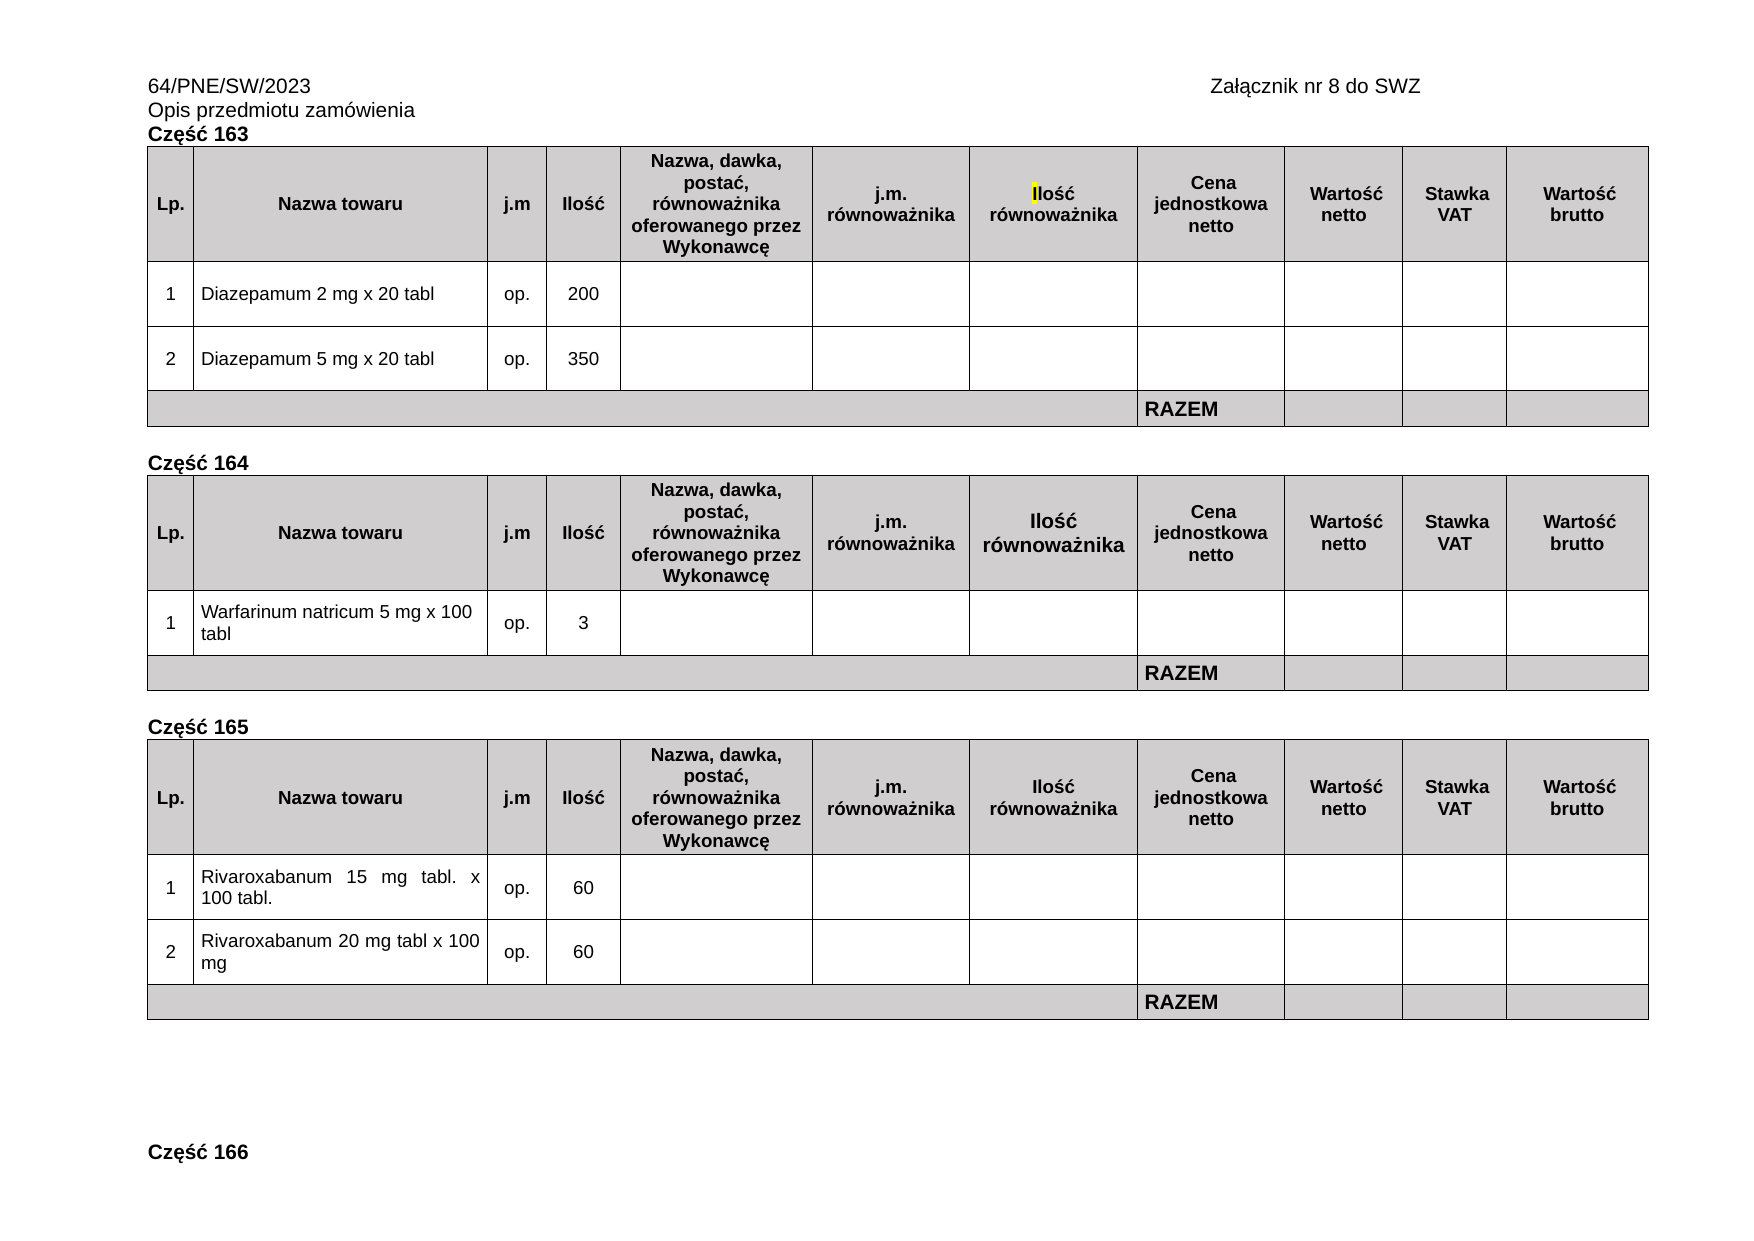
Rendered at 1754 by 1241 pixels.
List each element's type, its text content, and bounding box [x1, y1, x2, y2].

table_cell [1403, 985, 1506, 1019]
table_cell op. [488, 855, 546, 919]
table_header Wartość brutto [1507, 147, 1648, 261]
table_cell [1285, 327, 1402, 390]
table_header Cena jednostkowa netto [1138, 476, 1284, 590]
table_cell 60 [547, 855, 620, 919]
table_header Wartość netto [1285, 147, 1402, 261]
table_header Wartość brutto [1507, 740, 1648, 854]
table_cell [1138, 920, 1284, 984]
table_cell [970, 327, 1137, 390]
table_header Ilość [547, 476, 620, 590]
table_cell Diazepamum 2 mg x 20 tabl [194, 262, 487, 326]
table_cell 200 [547, 262, 620, 326]
table_header Stawka VAT [1403, 740, 1506, 854]
table_cell 1 [148, 591, 193, 655]
table_cell [1507, 985, 1648, 1019]
table_cell [813, 262, 969, 326]
table_cell [1138, 262, 1284, 326]
table_header Ilość [547, 147, 620, 261]
table_header j.m [488, 476, 546, 590]
table_header Stawka VAT [1403, 147, 1506, 261]
table_cell [1403, 920, 1506, 984]
table_cell [1507, 656, 1648, 690]
table_header Wartość brutto [1507, 476, 1648, 590]
table_header j.m. równoważnika [813, 740, 969, 854]
table_cell op. [488, 327, 546, 390]
table_header Ilość równoważnika [970, 147, 1137, 261]
table_header Nazwa, dawka, postać, równoważnika oferowanego przez Wykonawcę [621, 476, 812, 590]
table_cell [1507, 327, 1648, 390]
table_cell [1138, 327, 1284, 390]
table_cell [148, 985, 1137, 1019]
table_cell [1403, 656, 1506, 690]
table_cell [1507, 855, 1648, 919]
table_header Nazwa, dawka, postać, równoważnika oferowanego przez Wykonawcę [621, 147, 812, 261]
table_cell [1507, 591, 1648, 655]
table_cell [813, 920, 969, 984]
table_header j.m. równoważnika [813, 476, 969, 590]
table_cell [1403, 262, 1506, 326]
table_cell [621, 591, 812, 655]
table_header Ilość [547, 740, 620, 854]
table_cell [1285, 920, 1402, 984]
table_cell [970, 262, 1137, 326]
table_cell 2 [148, 327, 193, 390]
table_cell [970, 855, 1137, 919]
text Część 163 [148, 122, 1606, 146]
table_cell [1285, 391, 1402, 426]
table_cell [813, 591, 969, 655]
table_cell [621, 920, 812, 984]
table_header j.m. równoważnika [813, 147, 969, 261]
table_cell RAZEM [1138, 391, 1284, 426]
table_cell [148, 391, 1137, 426]
table_cell [1403, 327, 1506, 390]
table_cell [621, 262, 812, 326]
table_cell [813, 855, 969, 919]
table_cell [970, 591, 1137, 655]
table_cell op. [488, 920, 546, 984]
table_cell 2 [148, 920, 193, 984]
table_header j.m [488, 147, 546, 261]
table_cell [1285, 591, 1402, 655]
table_cell RAZEM [1138, 985, 1284, 1019]
table_cell [1507, 920, 1648, 984]
table_header j.m [488, 740, 546, 854]
table_cell Rivaroxabanum 20 mg tabl x 100 mg [194, 920, 487, 984]
table_header Cena jednostkowa netto [1138, 147, 1284, 261]
table_cell 350 [547, 327, 620, 390]
table_cell [1285, 656, 1402, 690]
table_cell 60 [547, 920, 620, 984]
table_cell Diazepamum 5 mg x 20 tabl [194, 327, 487, 390]
table_cell 3 [547, 591, 620, 655]
table_cell [1138, 591, 1284, 655]
table_header Lp. [148, 476, 193, 590]
table_header Ilość równoważnika [970, 740, 1137, 854]
table_cell 1 [148, 855, 193, 919]
table_header Nazwa towaru [194, 740, 487, 854]
table_cell [1138, 855, 1284, 919]
table_cell [621, 855, 812, 919]
table_header Lp. [148, 147, 193, 261]
table_cell [1507, 391, 1648, 426]
text Część 165 [148, 715, 1606, 739]
table_cell RAZEM [1138, 656, 1284, 690]
table_cell [148, 656, 1137, 690]
table_cell [1403, 855, 1506, 919]
table_header Nazwa, dawka, postać, równoważnika oferowanego przez Wykonawcę [621, 740, 812, 854]
table_header Stawka VAT [1403, 476, 1506, 590]
table_header Ilość równoważnika [970, 476, 1137, 590]
table_cell [970, 920, 1137, 984]
table_cell [1285, 262, 1402, 326]
table_cell [1285, 985, 1402, 1019]
table_cell [1507, 262, 1648, 326]
table_cell Rivaroxabanum 15 mg tabl. x 100 tabl. [194, 855, 487, 919]
table_cell [621, 327, 812, 390]
text Część 164 [148, 451, 1606, 475]
table_header Nazwa towaru [194, 147, 487, 261]
table_cell [1403, 591, 1506, 655]
table_cell Warfarinum natricum 5 mg x 100 tabl [194, 591, 487, 655]
table_cell [813, 327, 969, 390]
table_cell op. [488, 262, 546, 326]
table_header Lp. [148, 740, 193, 854]
table_cell op. [488, 591, 546, 655]
table_cell 1 [148, 262, 193, 326]
table_header Cena jednostkowa netto [1138, 740, 1284, 854]
table_header Wartość netto [1285, 740, 1402, 854]
table_cell [1403, 391, 1506, 426]
table_cell [1285, 855, 1402, 919]
text Część 166 [148, 1140, 1606, 1164]
table_header Wartość netto [1285, 476, 1402, 590]
table_header Nazwa towaru [194, 476, 487, 590]
